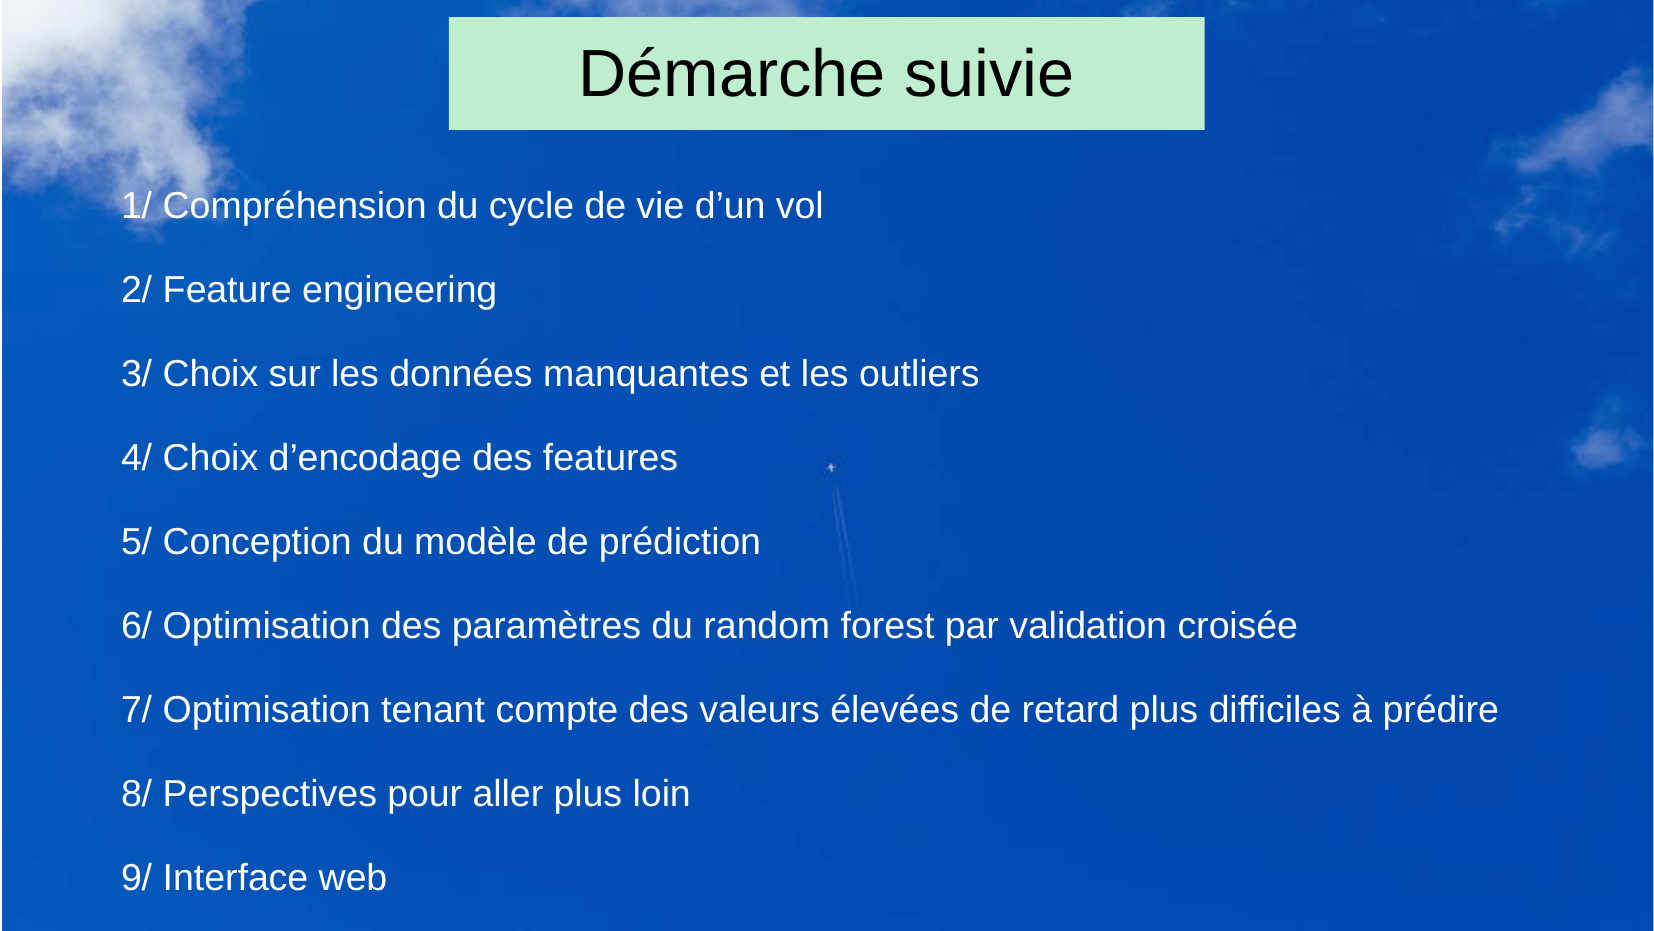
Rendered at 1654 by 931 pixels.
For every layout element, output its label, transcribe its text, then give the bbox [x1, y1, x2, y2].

text_box 1/ Compréhension du cycle de vie d’un vol 2/ Feature engineering 3/ Choix sur les données manquantes et les outliers 4/ Choix d’encodage des features 5/ Conception du modèle de prédiction 6/ Optimisation des paramètres du random forest par validation croisée 7/ Optimisation tenant compte des valeurs élevées de retard plus difficiles à prédire 8/ Perspectives pour aller plus loin 9/ Interface web [106, 177, 1654, 906]
title Démarche suivie [448, 17, 1205, 130]
picture [2, 0, 1654, 931]
